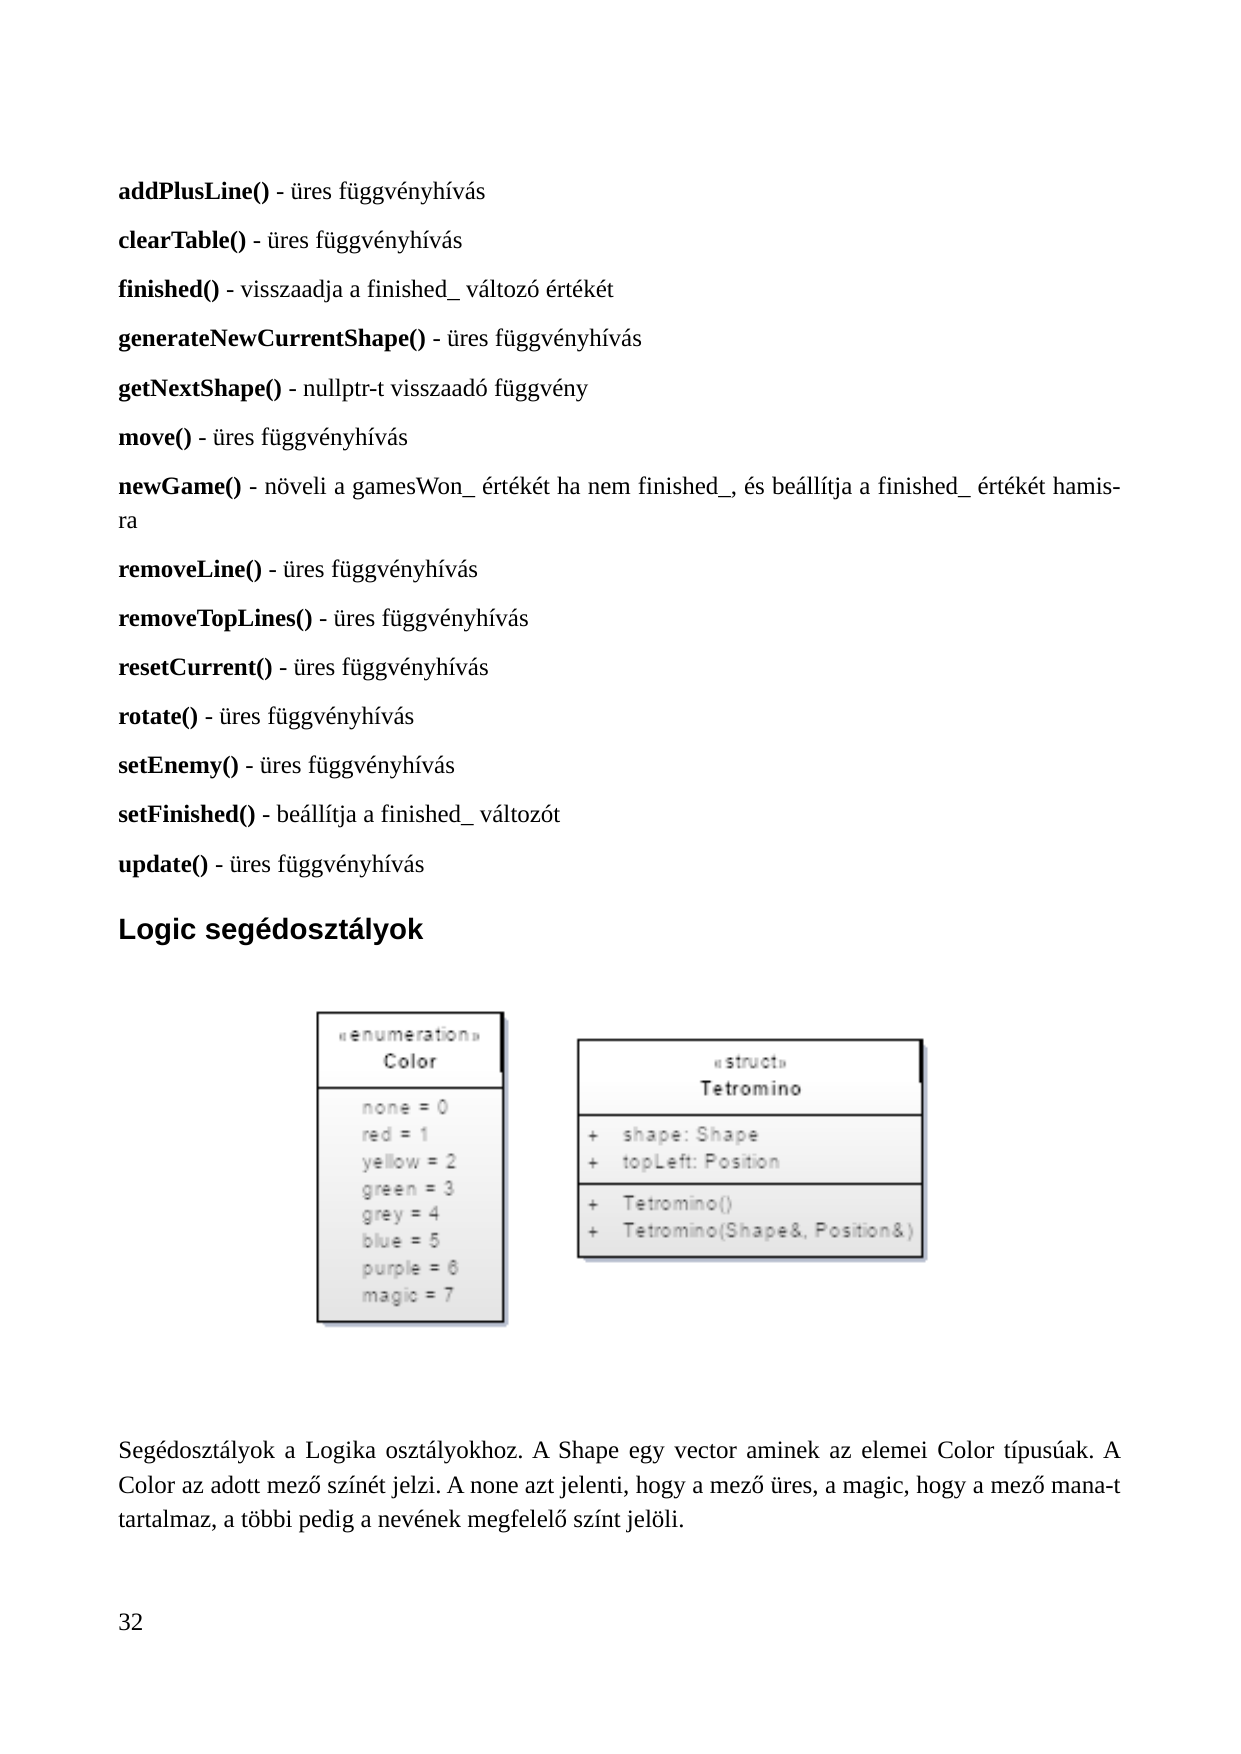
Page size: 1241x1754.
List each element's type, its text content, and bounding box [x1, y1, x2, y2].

text removeTopLines() - üres függvényhívás [118, 603, 1122, 632]
text newGame() - növeli a gamesWon_ értékét ha nem finished_, és beállítja a finished_ értékét hamis-ra [118, 471, 1122, 534]
text setFinished() - beállítja a finished_ változót [118, 799, 1122, 828]
picture [265, 958, 976, 1436]
text clearTable() - üres függvényhívás [118, 225, 1122, 254]
text rotate() - üres függvényhívás [118, 701, 1122, 730]
text generateNewCurrentShape() - üres függvényhívás [118, 323, 1122, 352]
text addPlusLine() - üres függvényhívás [118, 176, 1122, 205]
text removeLine() - üres függvényhívás [118, 554, 1122, 583]
text finished() - visszaadja a finished_ változó értékét [118, 274, 1122, 303]
text resetCurrent() - üres függvényhívás [118, 652, 1122, 681]
text move() - üres függvényhívás [118, 422, 1122, 450]
text Segédosztályok a Logika osztályokhoz. A Shape egy vector aminek az elemei Color típusúak. A Color az adott mező színét jelzi. A none azt jelenti, hogy a mező üres, a magic, hogy a mező mana-t tartalmaz, a többi pedig a nevének megfelelő színt jelöli. [118, 1436, 1122, 1533]
subtitle Logic segédosztályok [118, 912, 1122, 946]
text setEnemy() - üres függvényhívás [118, 751, 1122, 779]
text update() - üres függvényhívás [118, 849, 1122, 877]
text getNextShape() - nullptr-t visszaadó függvény [118, 373, 1122, 401]
